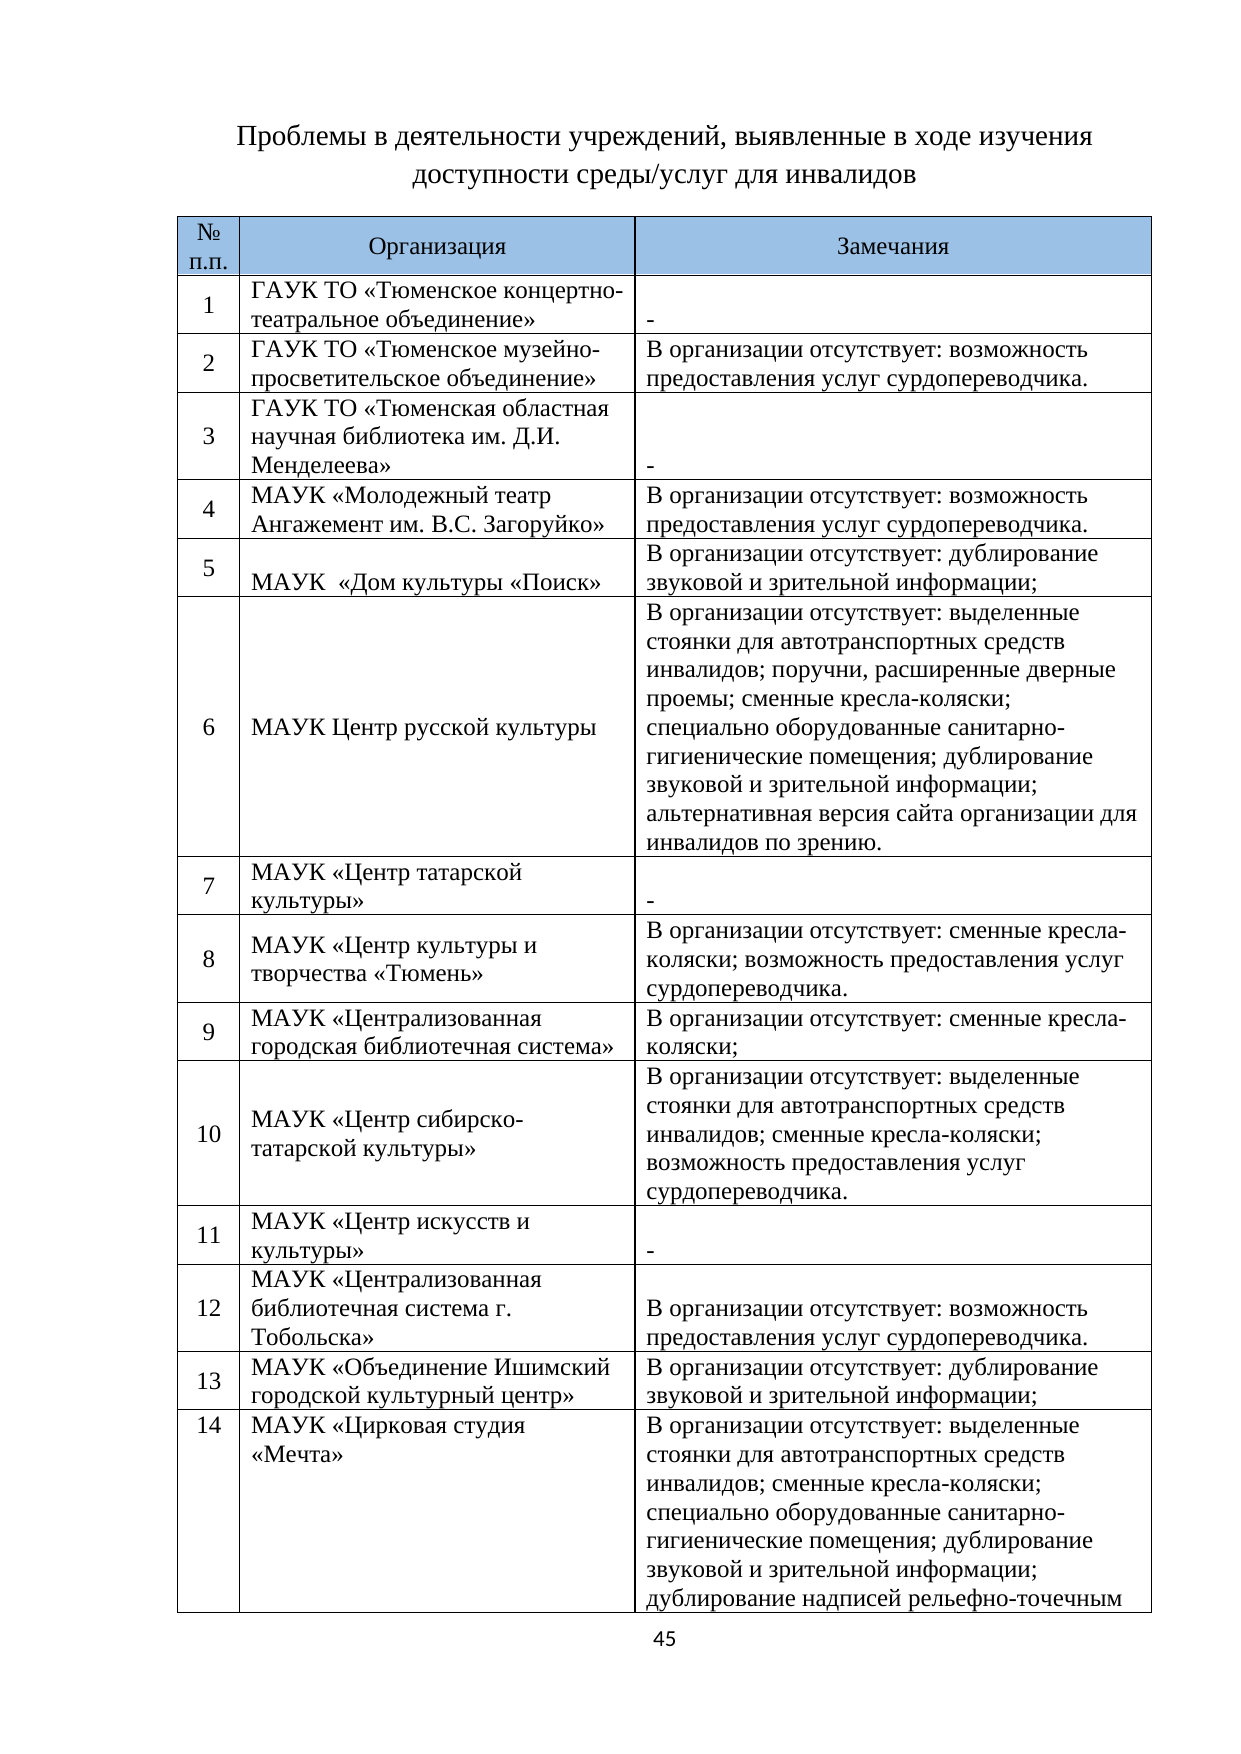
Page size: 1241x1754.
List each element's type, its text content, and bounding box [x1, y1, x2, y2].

table_cell ГАУК ТО «Тюменская областная научная библиотека им. Д.И. Менделеева» [240, 393, 634, 479]
table_header Организация [240, 217, 634, 274]
table_cell 8 [178, 915, 239, 1002]
table_cell 2 [178, 334, 239, 392]
table_cell 5 [178, 539, 239, 596]
table_cell МАУК «Объединение Ишимский городской культурный центр» [240, 1352, 634, 1409]
table_cell МАУК «Центр сибирско-татарской культуры» [240, 1061, 634, 1205]
table_cell В организации отсутствует: дублирование звуковой и зрительной информации; [636, 539, 1151, 596]
table_cell - [636, 1206, 1151, 1263]
table_cell - [636, 857, 1151, 914]
table_cell МАУК «Центр татарской культуры» [240, 857, 634, 914]
table_cell В организации отсутствует: возможность предоставления услуг сурдопереводчика. [636, 334, 1151, 392]
table_cell 7 [178, 857, 239, 914]
table_cell 4 [178, 480, 239, 537]
table_cell В организации отсутствует: дублирование звуковой и зрительной информации; [636, 1352, 1151, 1409]
table_header Замечания [636, 217, 1151, 274]
table_cell В организации отсутствует: сменные кресла-коляски; [636, 1003, 1151, 1060]
text Проблемы в деятельности учреждений, выявленные в ходе изучения доступности среды/услуг для инвалидов [177, 118, 1152, 190]
table_cell В организации отсутствует: выделенные стоянки для автотранспортных средств инвалидов; поручни, расширенные дверные проемы; сменные кресла-коляски; специально оборудованные санитарно-гигиенические помещения; дублирование звуковой и зрительной информации; альтернативная версия сайта организации для инвалидов по зрению. [636, 597, 1151, 856]
table_cell МАУК «Цирковая студия «Мечта» [240, 1410, 634, 1612]
table_cell 10 [178, 1061, 239, 1205]
table_cell 1 [178, 276, 239, 333]
table_cell МАУК «Централизованная городская библиотечная система» [240, 1003, 634, 1060]
table_cell В организации отсутствует: сменные кресла-коляски; возможность предоставления услуг сурдопереводчика. [636, 915, 1151, 1002]
table_cell МАУК «Централизованная библиотечная система г. Тобольска» [240, 1265, 634, 1351]
table_cell ГАУК ТО «Тюменское музейно-просветительское объединение» [240, 334, 634, 392]
table_cell МАУК «Молодежный театр Ангажемент им. В.С. Загоруйко» [240, 480, 634, 537]
table_cell 9 [178, 1003, 239, 1060]
table_cell МАУК Центр русской культуры [240, 597, 634, 856]
table_cell МАУК «Центр культуры и творчества «Тюмень» [240, 915, 634, 1002]
table_cell 3 [178, 393, 239, 479]
table_cell В организации отсутствует: выделенные стоянки для автотранспортных средств инвалидов; сменные кресла-коляски; возможность предоставления услуг сурдопереводчика. [636, 1061, 1151, 1205]
table_cell 14 [178, 1410, 239, 1612]
table_cell В организации отсутствует: возможность предоставления услуг сурдопереводчика. [636, 1265, 1151, 1351]
table_cell 11 [178, 1206, 239, 1263]
table_cell 13 [178, 1352, 239, 1409]
table_cell МАУК «Центр искусств и культуры» [240, 1206, 634, 1263]
table_cell 6 [178, 597, 239, 856]
table_cell В организации отсутствует: выделенные стоянки для автотранспортных средств инвалидов; сменные кресла-коляски; специально оборудованные санитарно-гигиенические помещения; дублирование звуковой и зрительной информации; дублирование надписей рельефно-точечным [636, 1410, 1151, 1612]
table_cell - [636, 393, 1151, 479]
table_cell МАУК «Дом культуры «Поиск» [240, 539, 634, 596]
table_cell 12 [178, 1265, 239, 1351]
table_header № п.п. [178, 217, 239, 274]
table_cell - [636, 276, 1151, 333]
table_cell ГАУК ТО «Тюменское концертно-театральное объединение» [240, 276, 634, 333]
table_cell В организации отсутствует: возможность предоставления услуг сурдопереводчика. [636, 480, 1151, 537]
